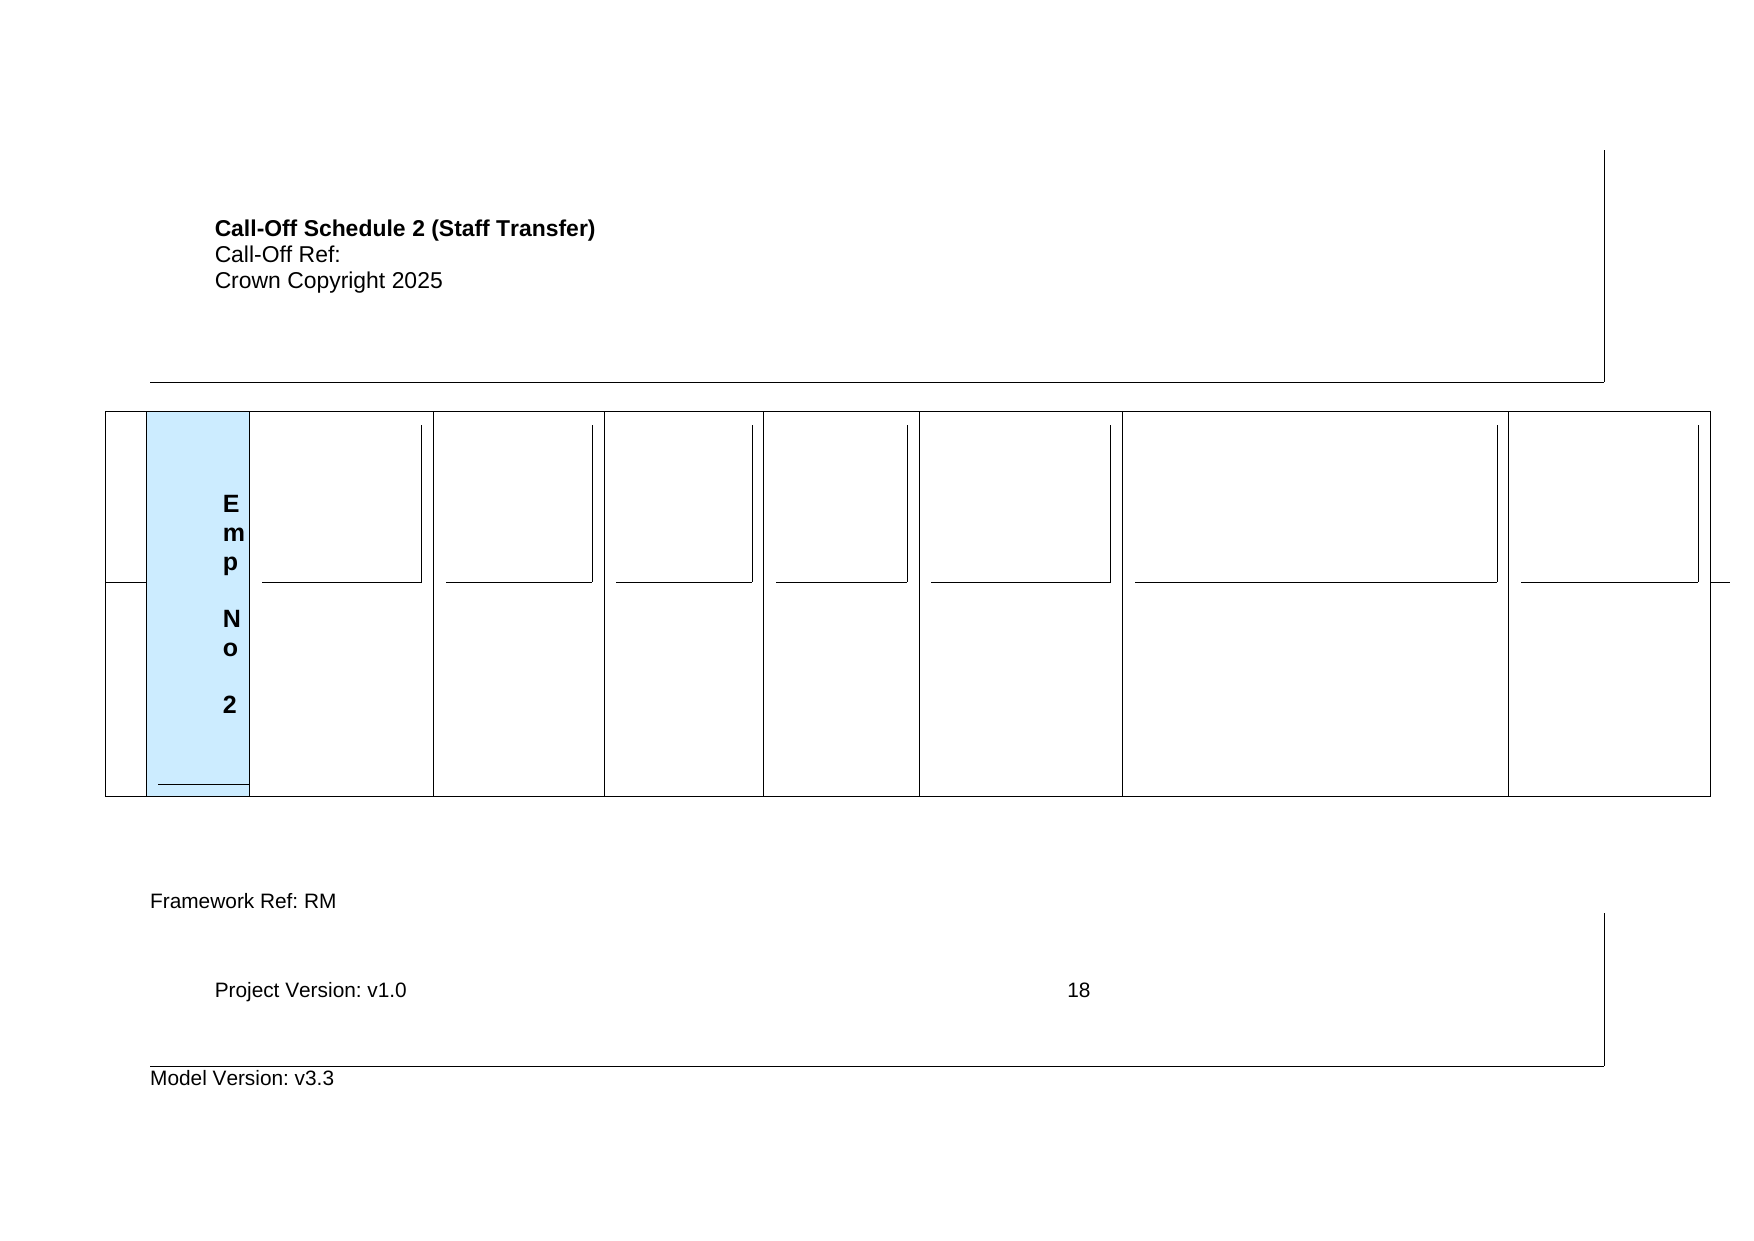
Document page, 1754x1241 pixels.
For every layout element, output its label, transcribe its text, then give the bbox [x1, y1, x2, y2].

table_cell [106, 583, 146, 796]
table_cell [1711, 411, 1730, 582]
table_cell [764, 412, 919, 796]
table_cell [920, 412, 1122, 796]
table_cell [1123, 412, 1508, 796]
table_cell Emp No 2 [147, 412, 249, 796]
table_cell [1711, 583, 1730, 796]
table_cell [250, 412, 433, 796]
table_cell [1509, 412, 1710, 796]
table_cell [605, 412, 763, 796]
table_cell [434, 412, 604, 796]
table_cell [106, 412, 146, 582]
